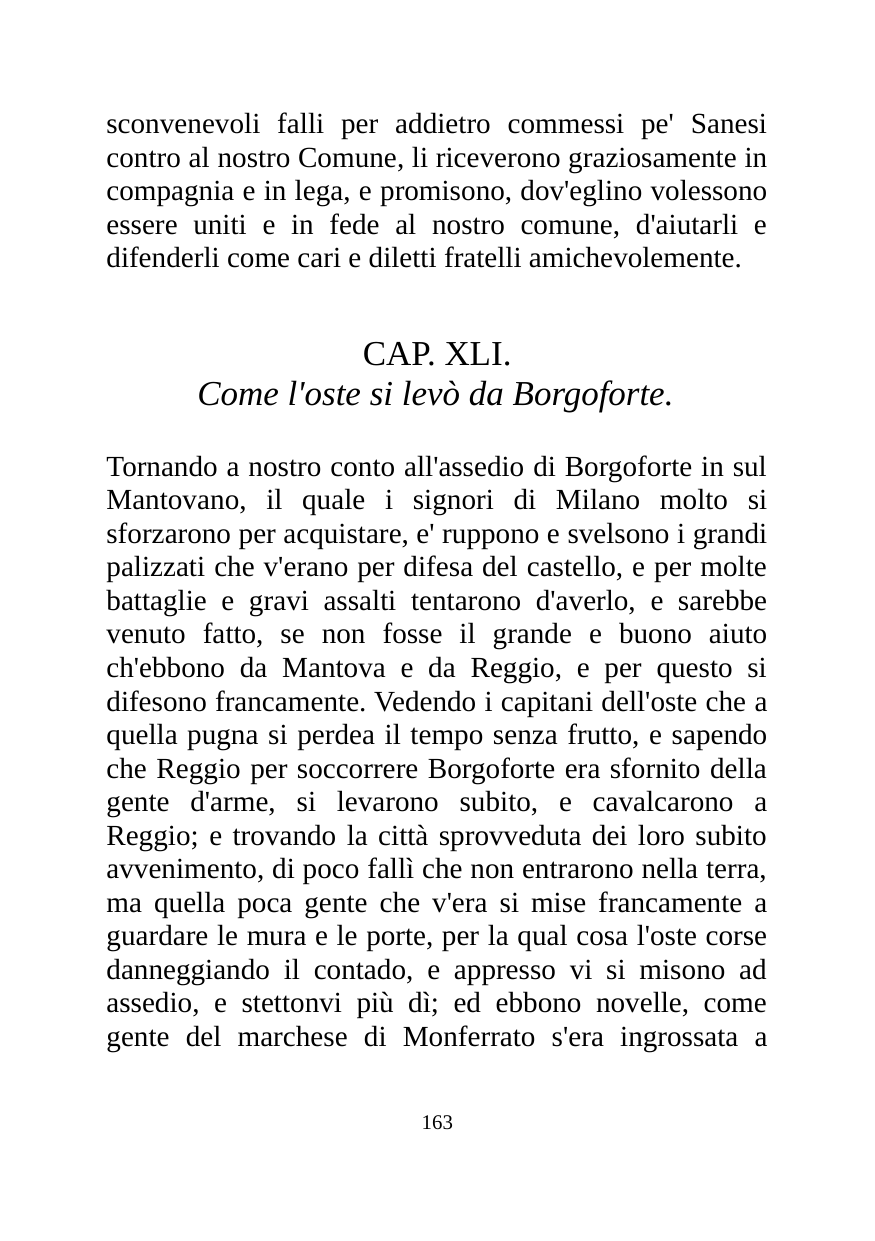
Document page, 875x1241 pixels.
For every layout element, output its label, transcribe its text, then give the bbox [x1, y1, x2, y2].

text sconvenevoli falli per addietro commessi pe' Sanesi contro al nostro Comune, li riceverono graziosamente in compagnia e in lega, e promisono, dov'eglino volessono essere uniti e in fede al nostro comune, d'aiutarli e difenderli come cari e diletti fratelli amichevolemente. [106, 106, 768, 274]
text Tornando a nostro conto all'assedio di Borgoforte in sul Mantovano, il quale i signori di Milano molto si sforzarono per acquistare, e' ruppono e svelsono i grandi palizzati che v'erano per difesa del castello, e per molte battaglie e gravi assalti tentarono d'averlo, e sarebbe venuto fatto, se non fosse il grande e buono aiuto ch'ebbono da Mantova e da Reggio, e per questo si difesono francamente. Vedendo i capitani dell'oste che a quella pugna si perdea il tempo senza frutto, e sapendo che Reggio per soccorrere Borgoforte era sfornito della gente d'arme, si levarono subito, e cavalcarono a Reggio; e trovando la città sprovveduta dei loro subito avvenimento, di poco fallì che non entrarono nella terra, ma quella poca gente che v'era si mise francamente a guardare le mura e le porte, per la qual cosa l'oste corse danneggiando il contado, e appresso vi si misono ad assedio, e stettonvi più dì; ed ebbono novelle, come gente del marchese di Monferrato s'era ingrossata a [106, 449, 768, 1053]
subtitle CAP. XLI. Come l'oste si levò da Borgoforte. [106, 333, 768, 413]
